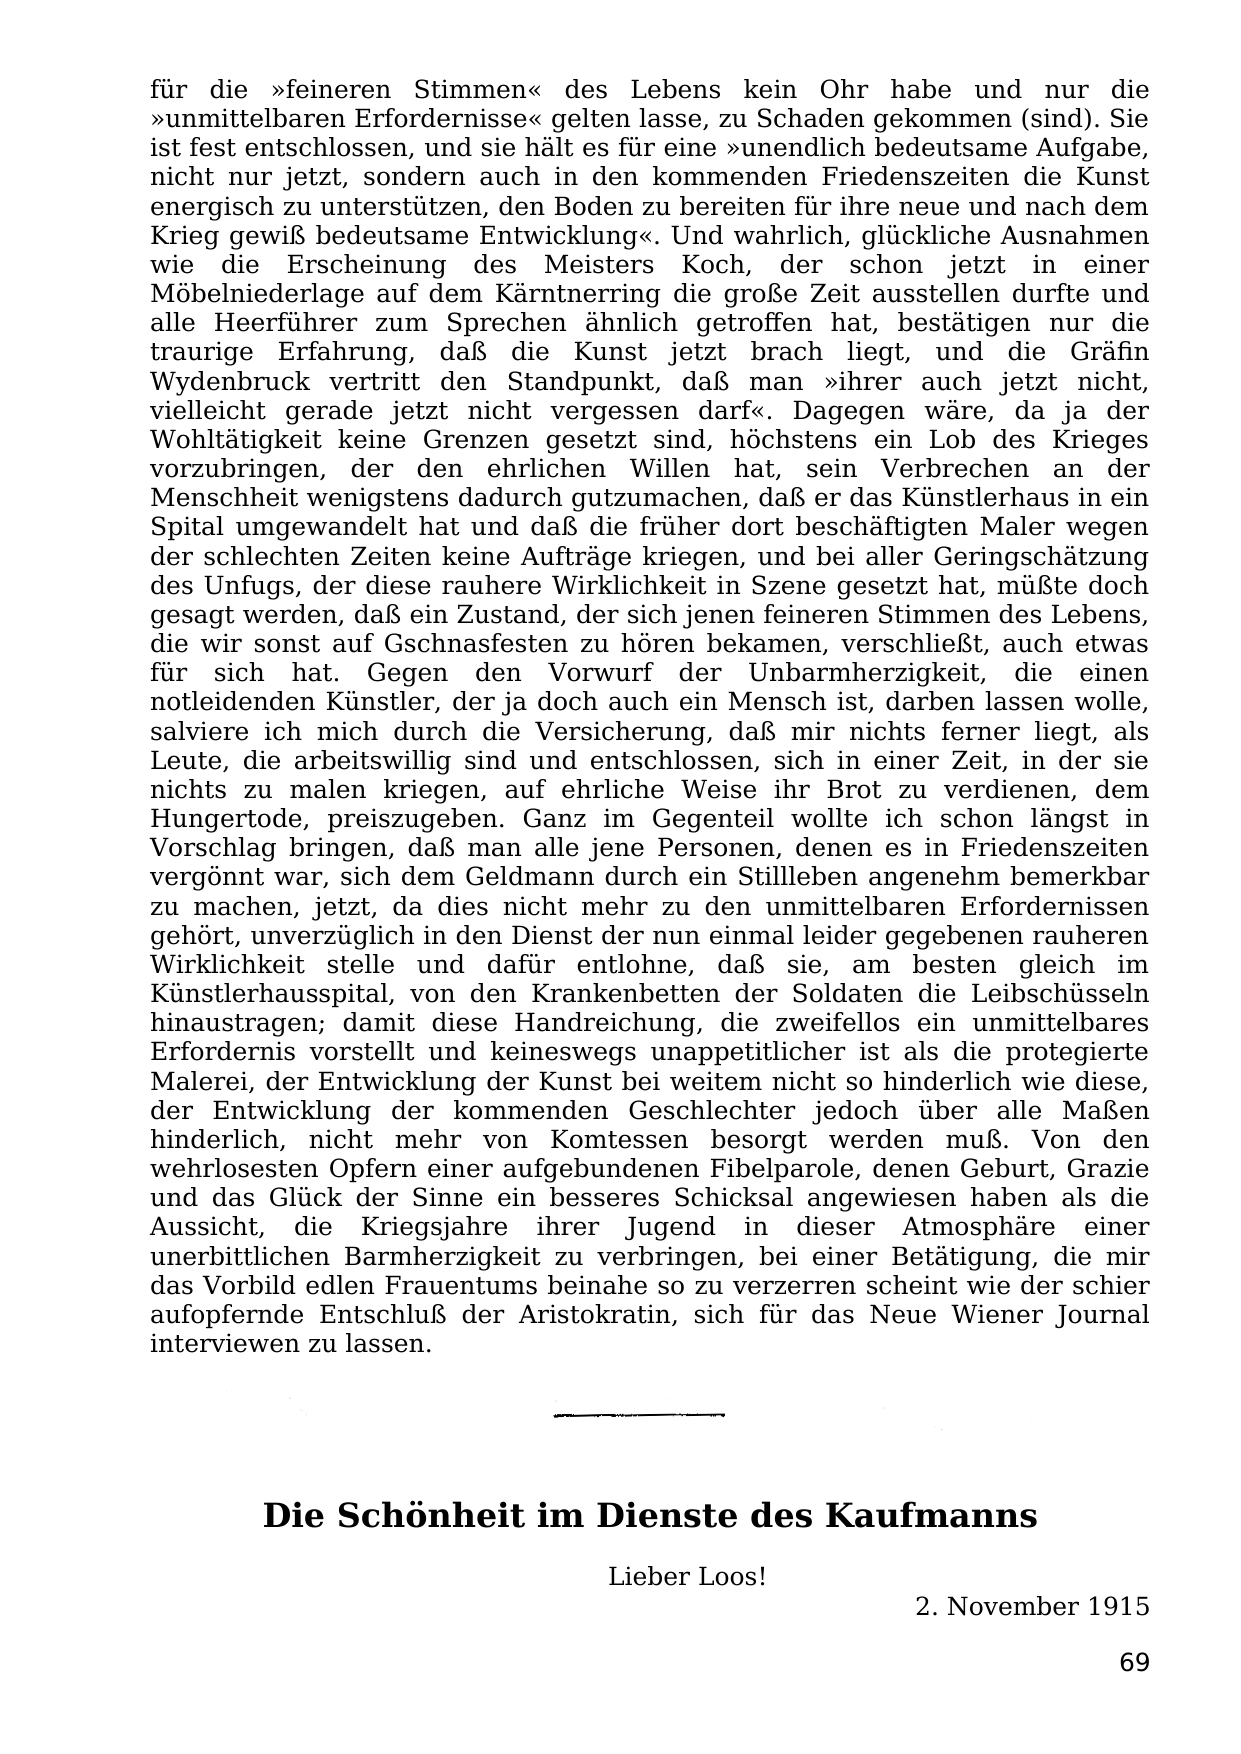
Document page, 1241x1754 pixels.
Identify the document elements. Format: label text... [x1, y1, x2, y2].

text 2. November 1915 [150, 1592, 1151, 1621]
text für die »feineren Stimmen« des Lebens kein Ohr habe und nur die »unmittelbaren Erfordernisse« gelten lasse, zu Schaden gekommen (sind). Sie ist fest entschlossen, und sie hält es für eine »unendlich bedeutsame Aufgabe, nicht nur jetzt, sondern auch in den kommenden Friedenszeiten die Kunst energisch zu unterstützen, den Boden zu bereiten für ihre neue und nach dem Krieg gewiß bedeutsame Entwicklung«. Und wahrlich, glückliche Ausnahmen wie die Erscheinung des Meisters Koch, der schon jetzt in einer Möbelniederlage auf dem Kärntnerring die große Zeit ausstellen durfte und alle Heerführer zum Sprechen ähnlich getroffen hat, bestätigen nur die traurige Erfahrung, daß die Kunst jetzt brach liegt, und die Gräfin Wydenbruck vertritt den Standpunkt, daß man »ihrer auch jetzt nicht, vielleicht gerade jetzt nicht vergessen darf«. Dagegen wäre, da ja der Wohltätigkeit keine Grenzen gesetzt sind, höchstens ein Lob des Krieges vorzubringen, der den ehrlichen Willen hat, sein Verbrechen an der Menschheit wenigstens dadurch gutzumachen, daß er das Künstlerhaus in ein Spital umgewandelt hat und daß die früher dort beschäftigten Maler wegen der schlechten Zeiten keine Aufträge kriegen, und bei aller Geringschätzung des Unfugs, der diese rauhere Wirklichkeit in Szene gesetzt hat, müßte doch gesagt werden, daß ein Zustand, der sich jenen feineren Stimmen des Lebens, die wir sonst auf Gschnasfesten zu hören bekamen, verschließt, auch etwas für sich hat. Gegen den Vorwurf der Unbarmherzigkeit, die einen notleidenden Künstler, der ja doch auch ein Mensch ist, darben lassen wolle, salviere ich mich durch die Versicherung, daß mir nichts ferner liegt, als Leute, die arbeitswillig sind und entschlossen, sich in einer Zeit, in der sie nichts zu malen kriegen, auf ehrliche Weise ihr Brot zu verdienen, dem Hungertode, preiszugeben. Ganz im Gegenteil wollte ich schon längst in Vorschlag bringen, daß man alle jene Personen, denen es in Friedenszeiten vergönnt war, sich dem Geldmann durch ein Stillleben angenehm bemerkbar zu machen, jetzt, da dies nicht mehr zu den unmittelbaren Erfordernissen gehört, unverzüglich in den Dienst der nun einmal leider gegebenen rauheren Wirklichkeit stelle und dafür entlohne, daß sie, am besten gleich im Künstlerhausspital, von den Krankenbetten der Soldaten die Leibschüsseln hinaustragen; damit diese Handreichung, die zweifellos ein unmittelbares Erfordernis vorstellt und keineswegs unappetitlicher ist als die protegierte Malerei, der Entwicklung der Kunst bei weitem nicht so hinderlich wie diese, der Entwicklung der kommenden Geschlechter jedoch über alle Maßen hinderlich, nicht mehr von Komtessen besorgt werden muß. Von den wehrlosesten Opfern einer aufgebundenen Fibelparole, denen Geburt, Grazie und das Glück der Sinne ein besseres Schicksal angewiesen haben als die Aussicht, die Kriegsjahre ihrer Jugend in dieser Atmosphäre einer unerbittlichen Barmherzigkeit zu verbringen, bei einer Betätigung, die mir das Vorbild edlen Frauentums beinahe so zu verzerren scheint wie der schier aufopfernde Entschluß der Aristokratin, sich für das Neue Wiener Journal interviewen zu lassen. [150, 75, 1151, 1358]
picture [222, 1387, 1079, 1440]
text Die Schönheit im Dienste des Kaufmanns [150, 1475, 1151, 1535]
text Lieber Loos! [150, 1535, 1151, 1592]
